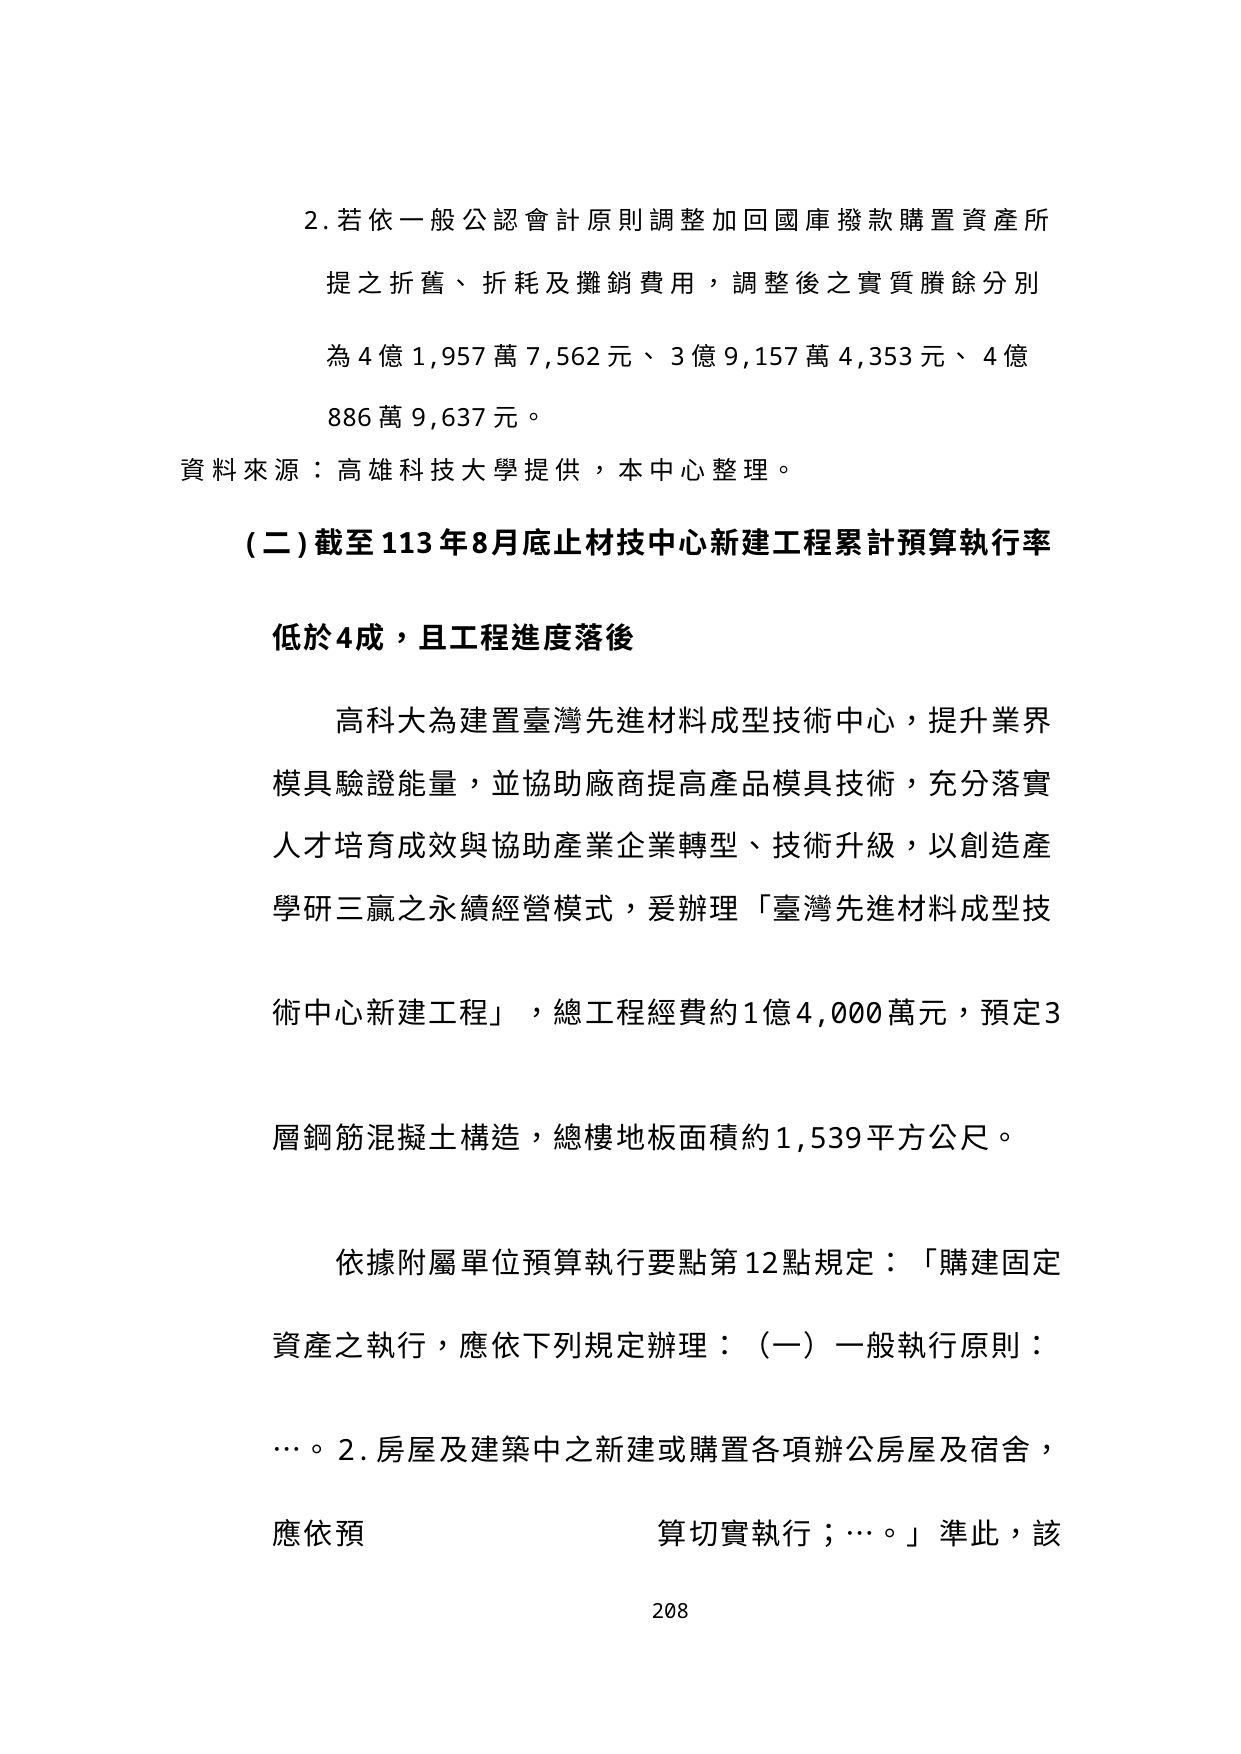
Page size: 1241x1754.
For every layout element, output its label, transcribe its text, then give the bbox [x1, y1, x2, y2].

text (二)截至113年8月底止材技中心新建工程累計預算執行率低於4成，且工程進度落後 [236, 490, 1063, 677]
text 2.若依一般公認會計原則調整加回國庫撥款購置資產所提之折舊、折耗及攤銷費用，調整後之實質賸餘分別為4億1,957萬7,562元、3億9,157萬4,353元、4億886萬9,637元。 [295, 177, 1063, 427]
text 資料來源：高雄科技大學提供，本中心整理。 [176, 427, 1063, 490]
text 高科大為建置臺灣先進材料成型技術中心，提升業界模具驗證能量，並協助廠商提高產品模具技術，充分落實人才培育成效與協助產業企業轉型、技術升級，以創造產學研三贏之永續經營模式，爰辦理「臺灣先進材料成型技術中心新建工程」，總工程經費約1億4,000萬元，預定3層鋼筋混擬土構造，總樓地板面積約1,539平方公尺。 [266, 677, 1063, 1177]
text 依據附屬單位預算執行要點第12點規定：「購建固定資產之執行，應依下列規定辦理：（一）一般執行原則：…。2.房屋及建築中之新建或購置各項辦公房屋及宿舍，應依預 算切實執行；…。」準此，該 [266, 1177, 1063, 1552]
